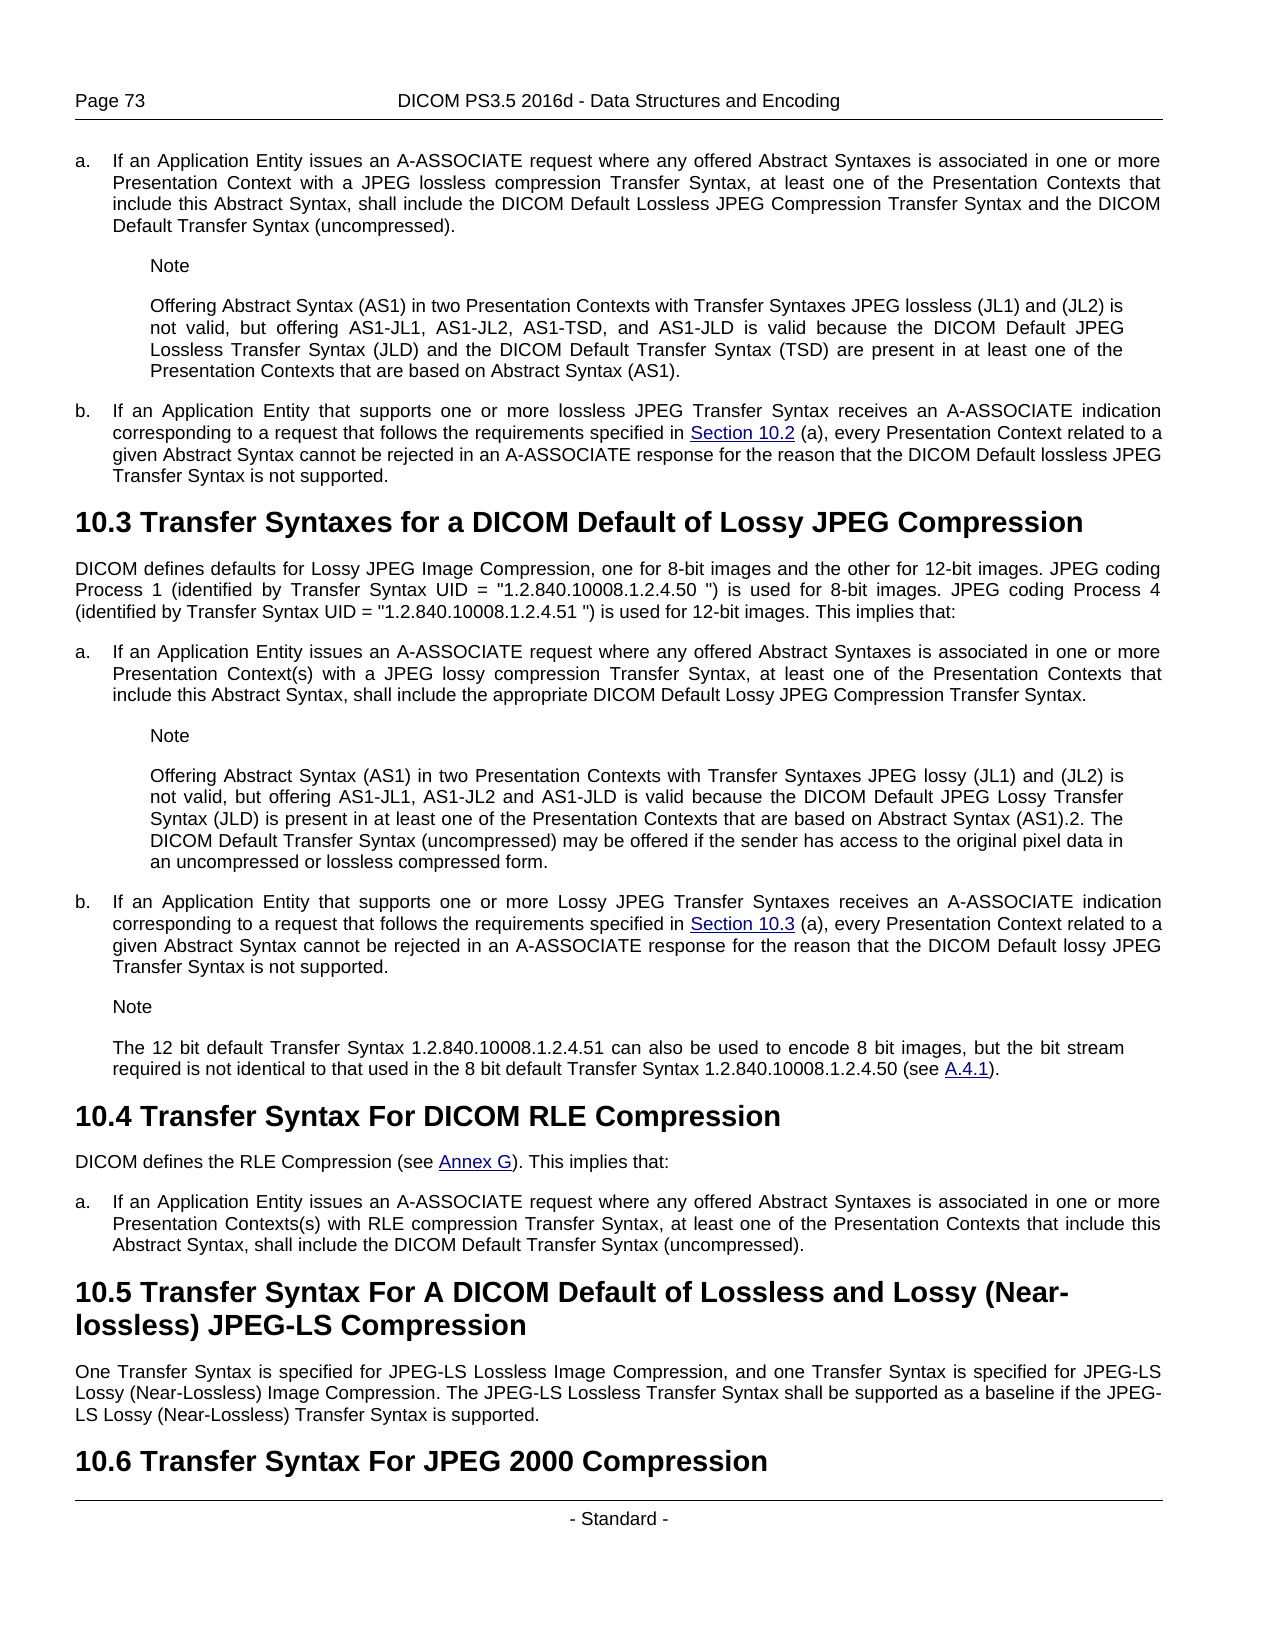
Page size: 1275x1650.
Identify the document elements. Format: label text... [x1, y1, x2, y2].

text DICOM defines the RLE Compression (see Annex G). This implies that: [75, 1151, 1162, 1172]
list If an Application Entity issues an A-ASSOCIATE request where any offered Abstract Syntaxes is associated in one or more Presentation Context with a JPEG lossless compression Transfer Syntax, at least one of the Presentation Contexts that include this Abstract Syntax, shall include the DICOM Default Lossless JPEG Compression Transfer Syntax and the DICOM Default Transfer Syntax (uncompressed). [75, 150, 1162, 236]
text Note [112, 996, 1125, 1018]
list Note [112, 724, 1125, 746]
list If an Application Entity that supports one or more lossless JPEG Transfer Syntax receives an A-ASSOCIATE indication corresponding to a request that follows the requirements specified in Section 10.2 (a), every Presentation Context related to a given Abstract Syntax cannot be rejected in an A-ASSOCIATE response for the reason that the DICOM Default lossless JPEG Transfer Syntax is not supported. [75, 400, 1162, 487]
text 10.5 Transfer Syntax For A DICOM Default of Lossless and Lossy (Near-lossless) JPEG-LS Compression [75, 1274, 1162, 1342]
text 10.3 Transfer Syntaxes for a DICOM Default of Lossy JPEG Compression [75, 505, 1162, 539]
text The 12 bit default Transfer Syntax 1.2.840.10008.1.2.4.51 can also be used to encode 8 bit images, but the bit stream required is not identical to that used in the 8 bit default Transfer Syntax 1.2.840.10008.1.2.4.50 (see A.4.1). [112, 1037, 1125, 1080]
list If an Application Entity issues an A-ASSOCIATE request where any offered Abstract Syntaxes is associated in one or more Presentation Contexts(s) with RLE compression Transfer Syntax, at least one of the Presentation Contexts that include this Abstract Syntax, shall include the DICOM Default Transfer Syntax (uncompressed). [75, 1191, 1162, 1256]
list Offering Abstract Syntax (AS1) in two Presentation Contexts with Transfer Syntaxes JPEG lossless (JL1) and (JL2) is not valid, but offering AS1-JL1, AS1-JL2, AS1-TSD, and AS1-JLD is valid because the DICOM Default JPEG Lossless Transfer Syntax (JLD) and the DICOM Default Transfer Syntax (TSD) are present in at least one of the Presentation Contexts that are based on Abstract Syntax (AS1). [112, 295, 1125, 382]
list If an Application Entity that supports one or more Lossy JPEG Transfer Syntaxes receives an A-ASSOCIATE indication corresponding to a request that follows the requirements specified in Section 10.3 (a), every Presentation Context related to a given Abstract Syntax cannot be rejected in an A-ASSOCIATE response for the reason that the DICOM Default lossy JPEG Transfer Syntax is not supported. [75, 891, 1162, 978]
text One Transfer Syntax is specified for JPEG-LS Lossless Image Compression, and one Transfer Syntax is specified for JPEG-LS Lossy (Near-Lossless) Image Compression. The JPEG-LS Lossless Transfer Syntax shall be supported as a baseline if the JPEG-LS Lossy (Near-Lossless) Transfer Syntax is supported. [75, 1360, 1162, 1425]
list If an Application Entity issues an A-ASSOCIATE request where any offered Abstract Syntaxes is associated in one or more Presentation Context(s) with a JPEG lossy compression Transfer Syntax, at least one of the Presentation Contexts that include this Abstract Syntax, shall include the appropriate DICOM Default Lossy JPEG Compression Transfer Syntax. [75, 641, 1162, 706]
list Offering Abstract Syntax (AS1) in two Presentation Contexts with Transfer Syntaxes JPEG lossy (JL1) and (JL2) is not valid, but offering AS1-JL1, AS1-JL2 and AS1-JLD is valid because the DICOM Default JPEG Lossy Transfer Syntax (JLD) is present in at least one of the Presentation Contexts that are based on Abstract Syntax (AS1).2. The DICOM Default Transfer Syntax (uncompressed) may be offered if the sender has access to the original pixel data in an uncompressed or lossless compressed form. [112, 765, 1125, 873]
list Note [112, 255, 1125, 277]
text 10.6 Transfer Syntax For JPEG 2000 Compression [75, 1444, 1162, 1477]
text DICOM defines defaults for Lossy JPEG Image Compression, one for 8-bit images and the other for 12-bit images. JPEG coding Process 1 (identified by Transfer Syntax UID = "1.2.840.10008.1.2.4.50 ") is used for 8-bit images. JPEG coding Process 4 (identified by Transfer Syntax UID = "1.2.840.10008.1.2.4.51 ") is used for 12-bit images. This implies that: [75, 558, 1162, 622]
text 10.4 Transfer Syntax For DICOM RLE Compression [75, 1098, 1162, 1132]
